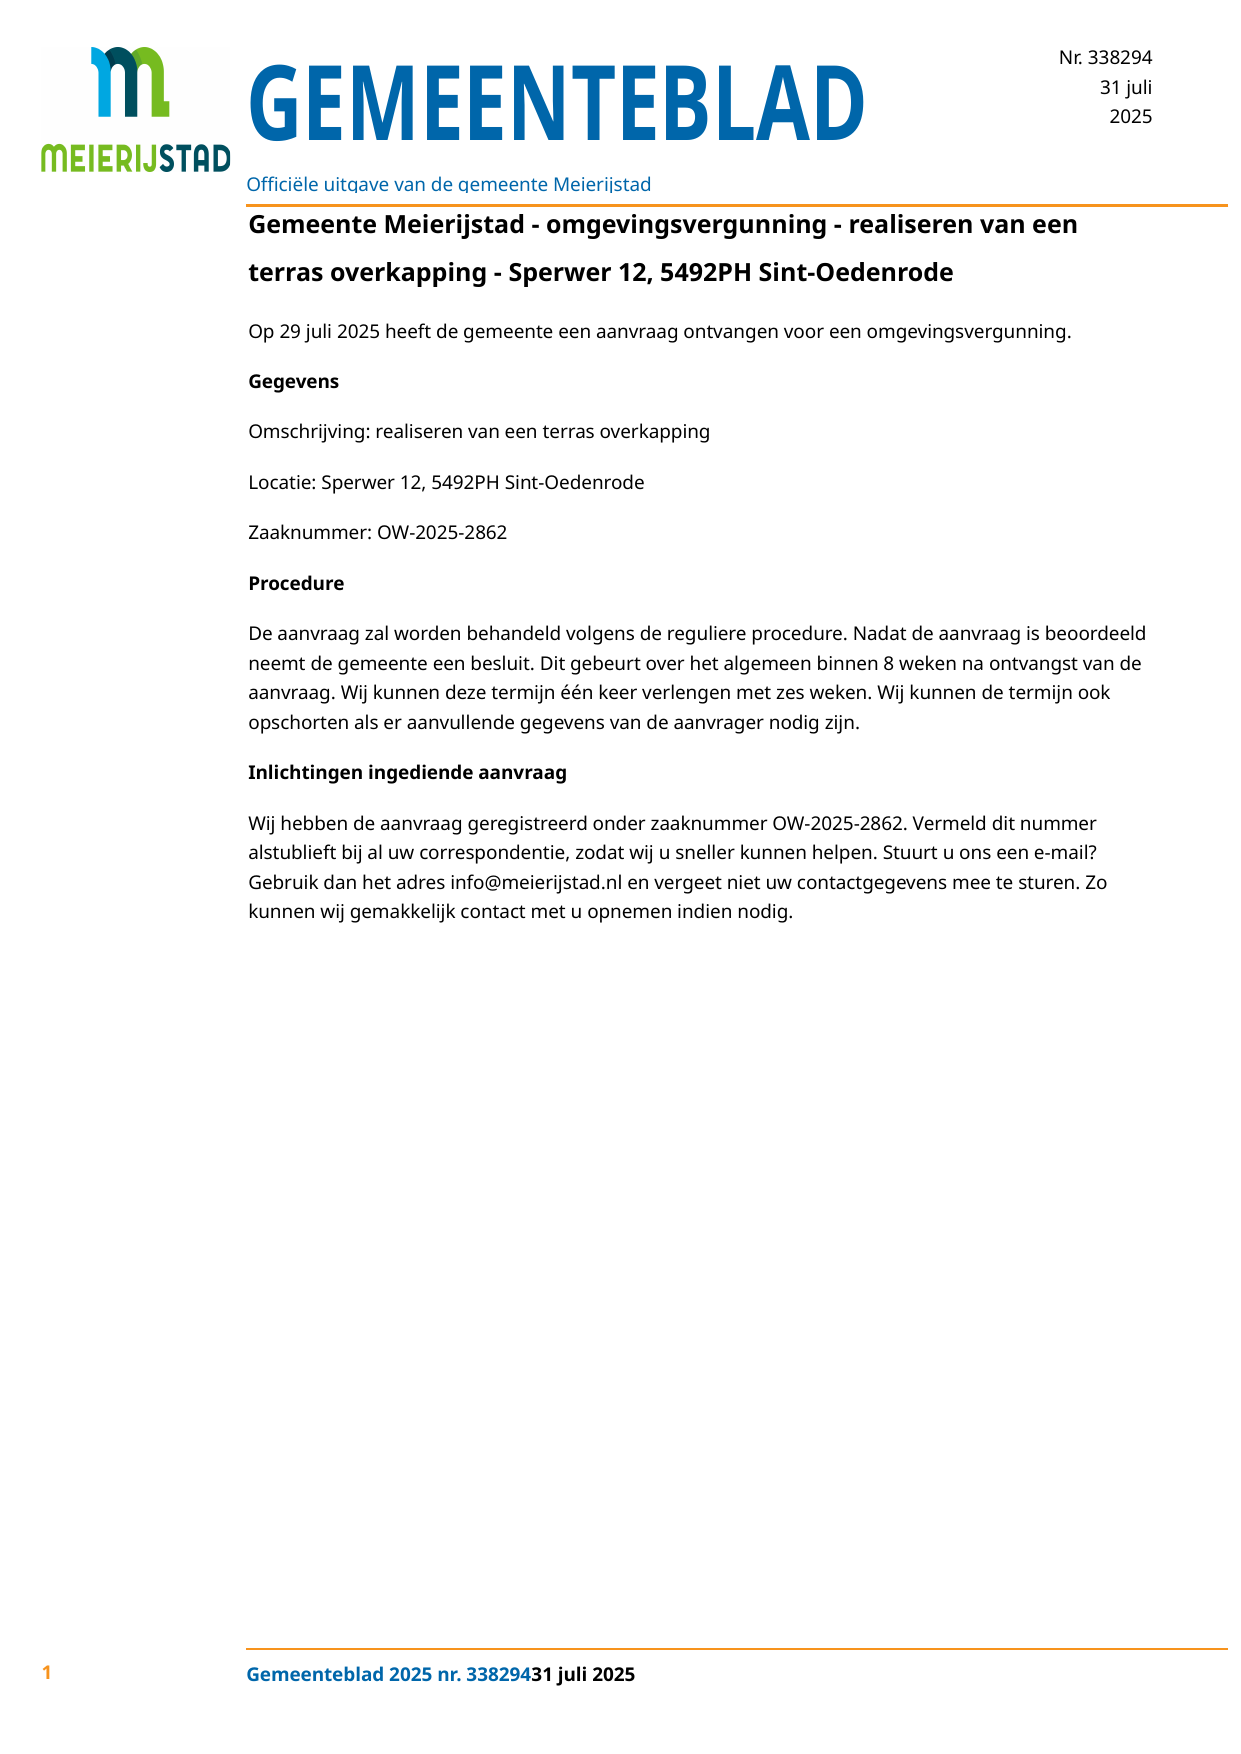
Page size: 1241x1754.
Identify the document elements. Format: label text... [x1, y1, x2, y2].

text Wij hebben de aanvraag geregistreerd onder zaaknummer OW-2025-2862. Vermeld dit nummer alstublieft bij al uw correspondentie, zodat wij u sneller kunnen helpen. Stuurt u ons een e-mail? Gebruik dan het adres info@meierijstad.nl en vergeet niet uw contactgegevens mee te sturen. Zo kunnen wij gemakkelijk contact met u opnemen indien nodig. [248, 810, 1152, 924]
picture [41, 47, 231, 172]
text Locatie: Sperwer 12, 5492PH Sint-Oedenrode [248, 469, 1152, 495]
text Op 29 juli 2025 heeft de gemeente een aanvraag ontvangen voor een omgevingsvergunning. [248, 318, 1152, 344]
text Procedure [248, 570, 1152, 596]
text Gegevens [248, 368, 1152, 394]
text Inlichtingen ingediende aanvraag [248, 759, 1152, 785]
text Omschrijving: realiseren van een terras overkapping [248, 419, 1152, 444]
text Gemeente Meierijstad - omgevingsvergunning - realiseren van een terras overkapping - Sperwer 12, 5492PH Sint-Oedenrode [248, 207, 1152, 288]
text De aanvraag zal worden behandeld volgens de reguliere procedure. Nadat de aanvraag is beoordeeld neemt de gemeente een besluit. Dit gebeurt over het algemeen binnen 8 weken na ontvangst van de aanvraag. Wij kunnen deze termijn één keer verlengen met zes weken. Wij kunnen de termijn ook opschorten als er aanvullende gegevens van de aanvrager nodig zijn. [248, 620, 1152, 735]
text Zaaknummer: OW-2025-2862 [248, 519, 1152, 545]
